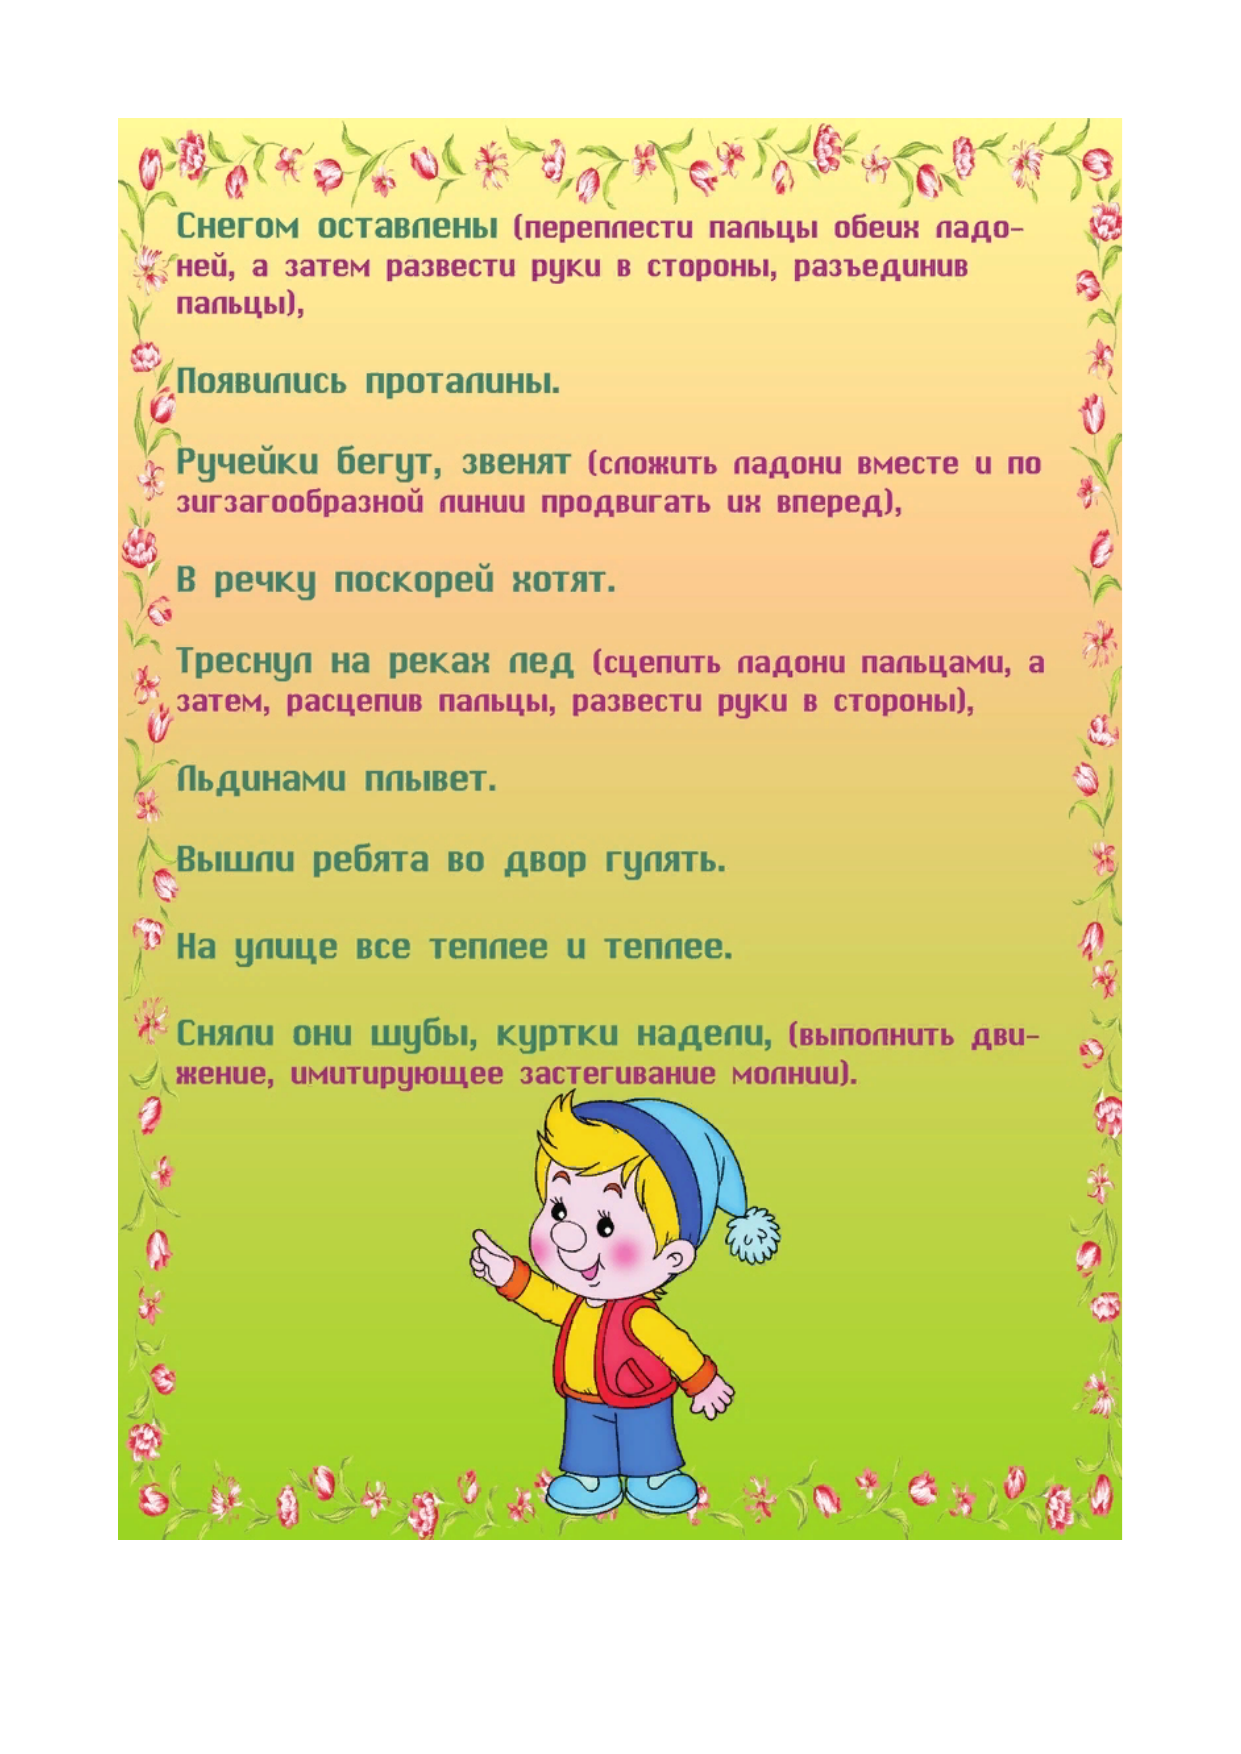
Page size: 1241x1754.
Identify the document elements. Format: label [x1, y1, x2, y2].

picture [118, 118, 1123, 1540]
